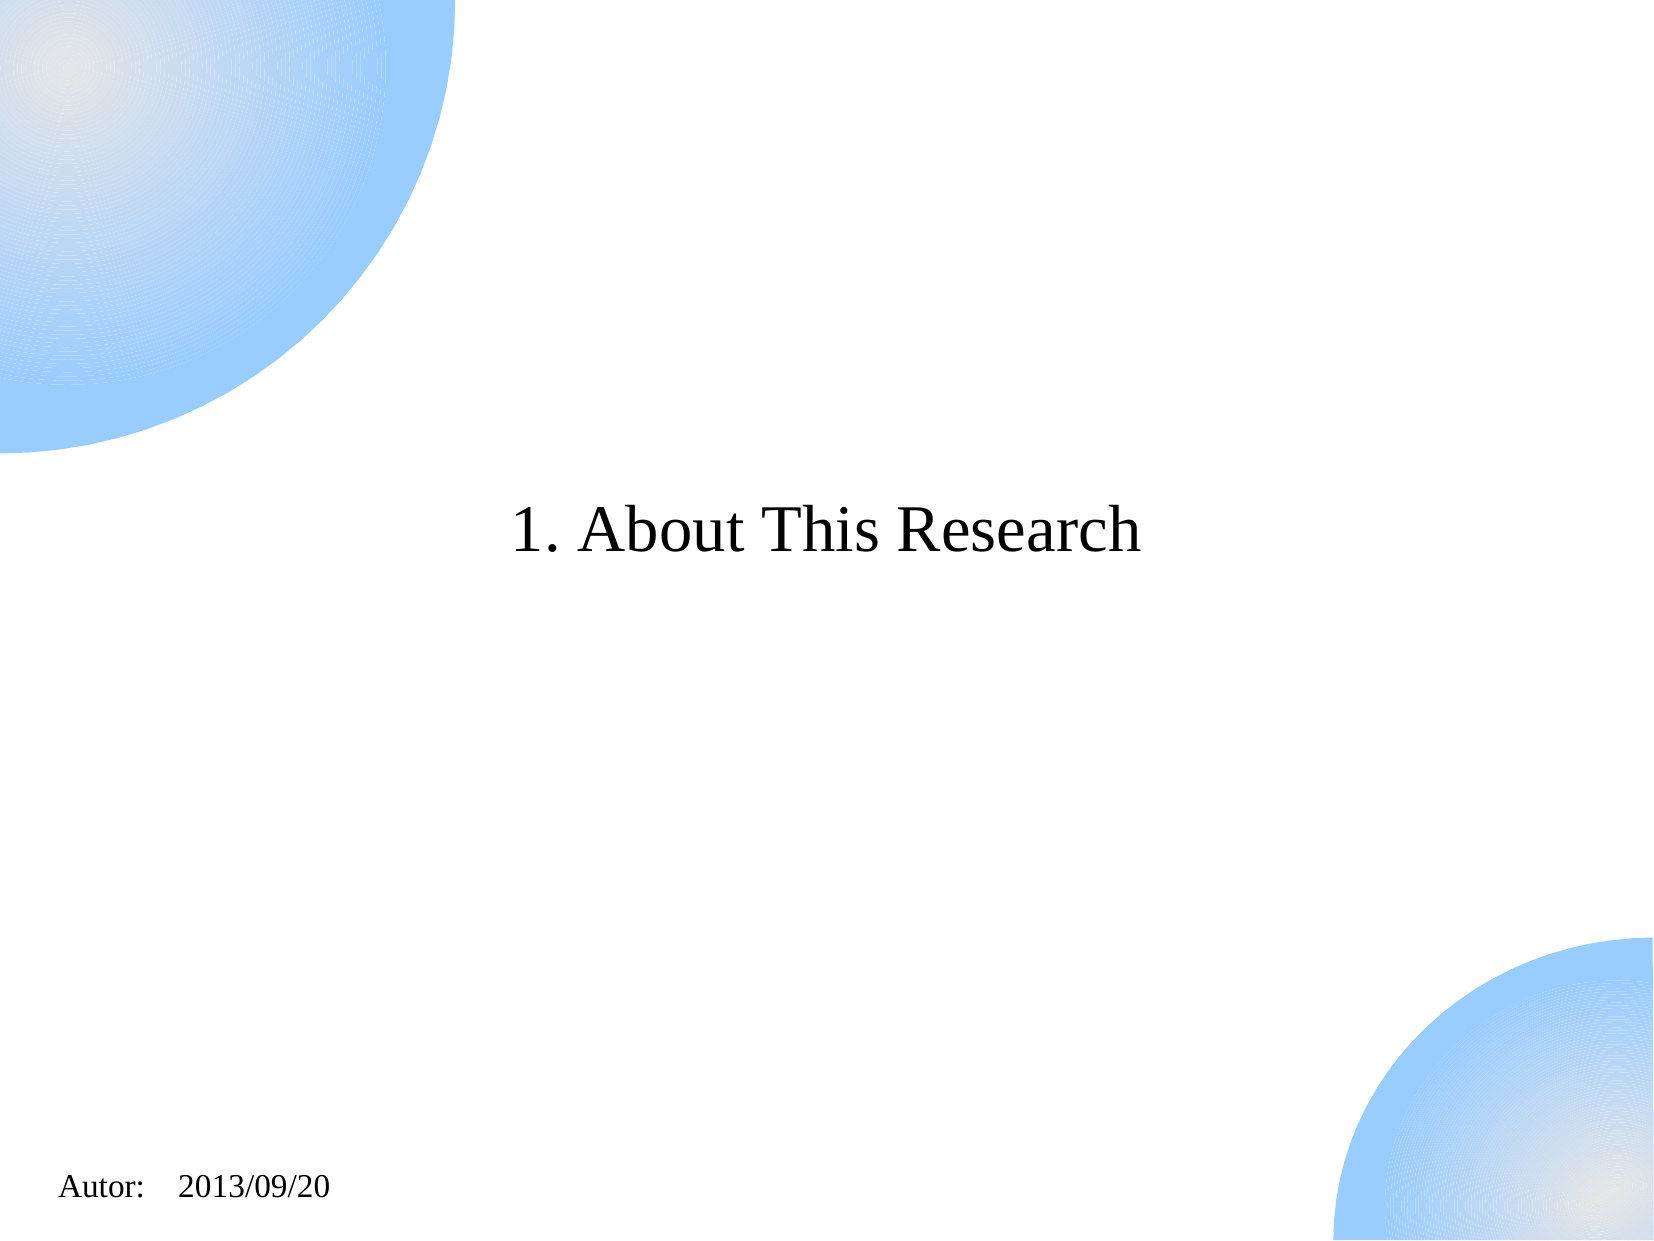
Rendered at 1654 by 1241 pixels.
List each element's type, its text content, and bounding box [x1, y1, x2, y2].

subtitle 1. About This Research [82, 49, 1571, 1010]
